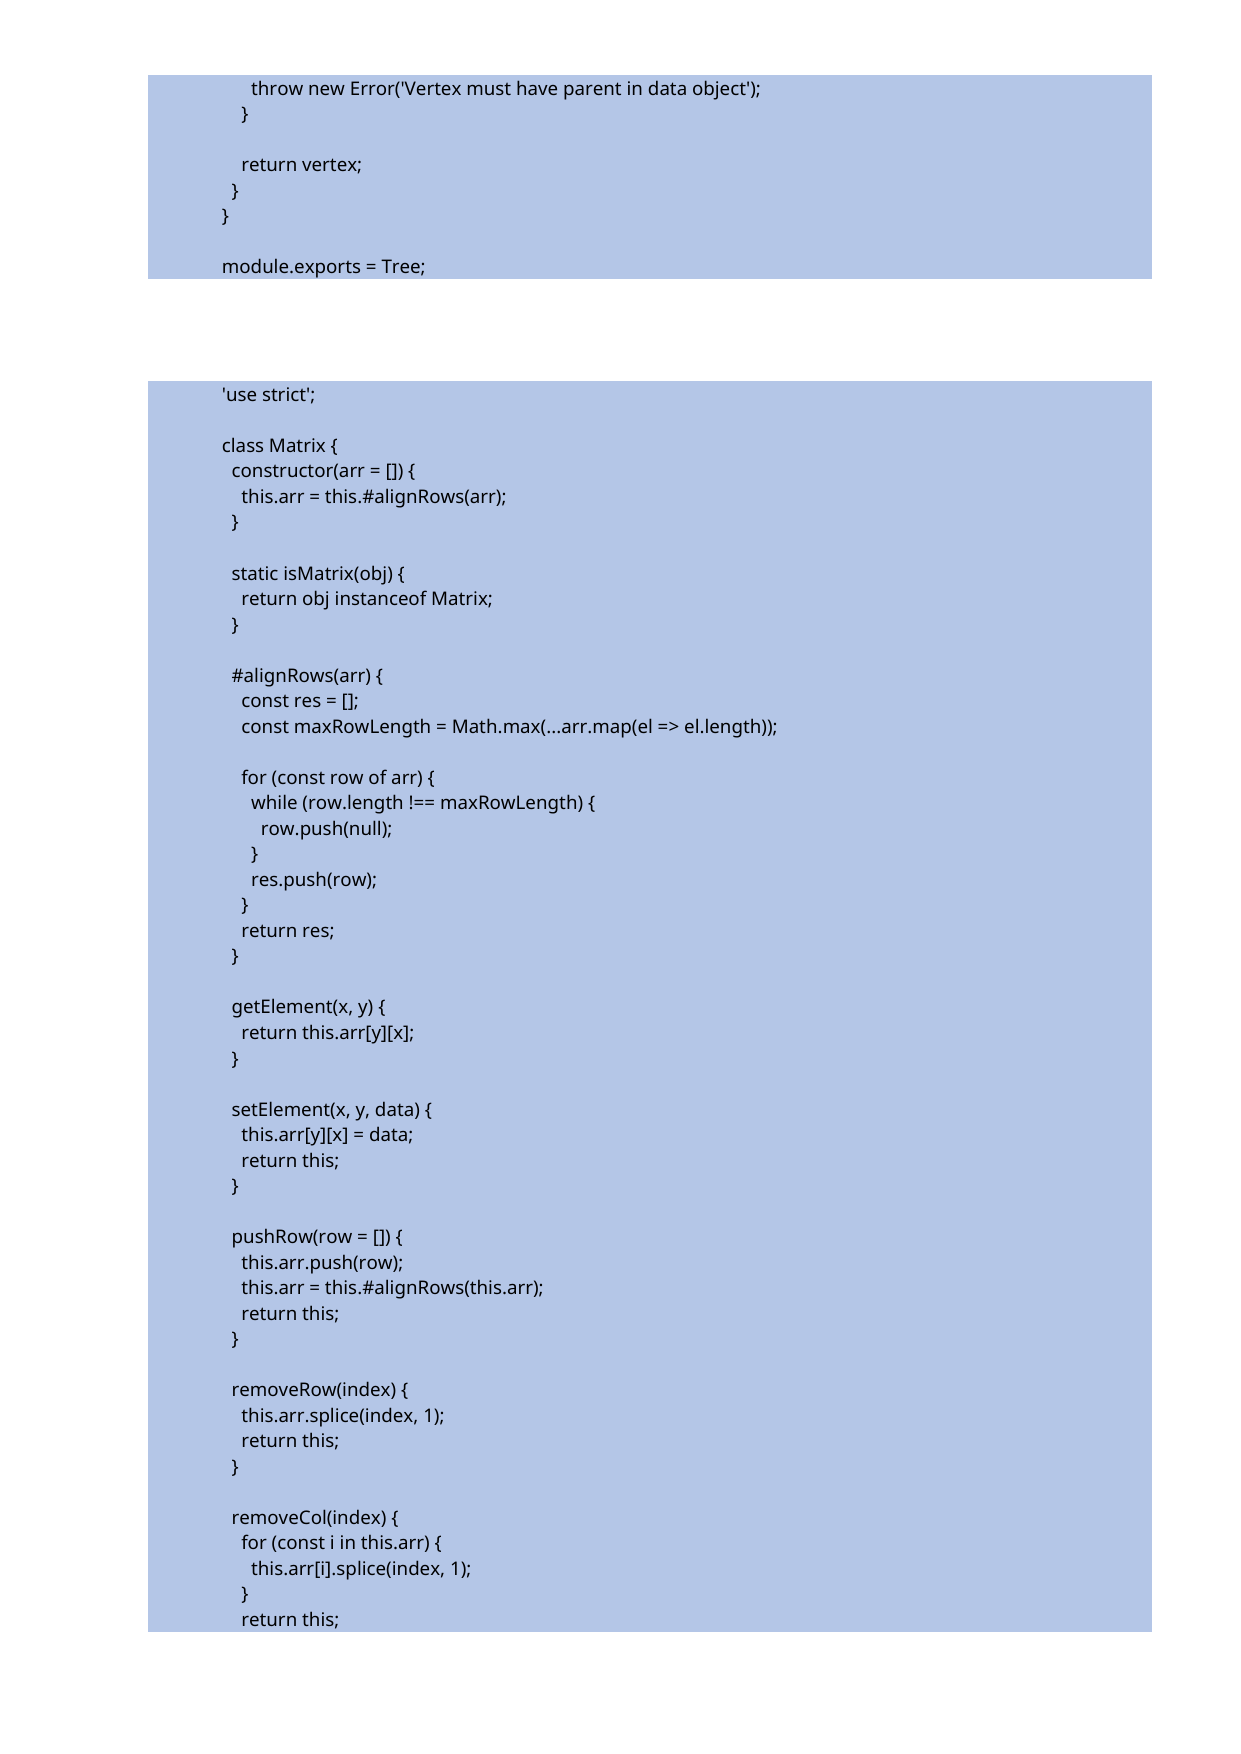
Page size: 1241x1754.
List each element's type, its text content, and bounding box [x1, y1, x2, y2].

text this.arr.splice(index, 1); [148, 1402, 1152, 1428]
text return this; [148, 1300, 1152, 1326]
text return this.arr[y][x]; [148, 1019, 1152, 1045]
text row.push(null); [148, 815, 1152, 841]
text } [148, 611, 1152, 636]
text constructor(arr = []) { [148, 458, 1152, 483]
text return vertex; [148, 152, 1152, 177]
text return this; [148, 1606, 1152, 1632]
text this.arr[i].splice(index, 1); [148, 1555, 1152, 1581]
text } [148, 1581, 1152, 1606]
text const res = []; [148, 687, 1152, 713]
text this.arr.push(row); [148, 1249, 1152, 1274]
text } [148, 892, 1152, 917]
text this.arr[y][x] = data; [148, 1121, 1152, 1147]
text while (row.length !== maxRowLength) { [148, 789, 1152, 815]
text return obj instanceof Matrix; [148, 585, 1152, 611]
text pushRow(row = []) { [148, 1223, 1152, 1249]
text setElement(x, y, data) { [148, 1096, 1152, 1121]
text } [148, 1453, 1152, 1479]
text for (const row of arr) { [148, 764, 1152, 789]
text removeCol(index) { [148, 1504, 1152, 1530]
text } [148, 1172, 1152, 1198]
text } [148, 1045, 1152, 1070]
text return this; [148, 1428, 1152, 1453]
text } [148, 101, 1152, 126]
text for (const i in this.arr) { [148, 1530, 1152, 1555]
text getElement(x, y) { [148, 994, 1152, 1019]
text static isMatrix(obj) { [148, 560, 1152, 585]
text throw new Error('Vertex must have parent in data object'); [148, 75, 1152, 101]
text return this; [148, 1147, 1152, 1172]
text } [148, 943, 1152, 968]
text removeRow(index) { [148, 1377, 1152, 1402]
text 'use strict'; [148, 381, 1152, 407]
text } [148, 1326, 1152, 1351]
text #alignRows(arr) { [148, 662, 1152, 687]
text this.arr = this.#alignRows(this.arr); [148, 1274, 1152, 1300]
text const maxRowLength = Math.max(...arr.map(el => el.length)); [148, 713, 1152, 738]
text } [148, 203, 1152, 228]
text } [148, 509, 1152, 534]
text this.arr = this.#alignRows(arr); [148, 483, 1152, 509]
text } [148, 177, 1152, 203]
text module.exports = Tree; [148, 254, 1152, 279]
text res.push(row); [148, 866, 1152, 892]
text return res; [148, 917, 1152, 943]
text class Matrix { [148, 432, 1152, 458]
text } [148, 841, 1152, 866]
